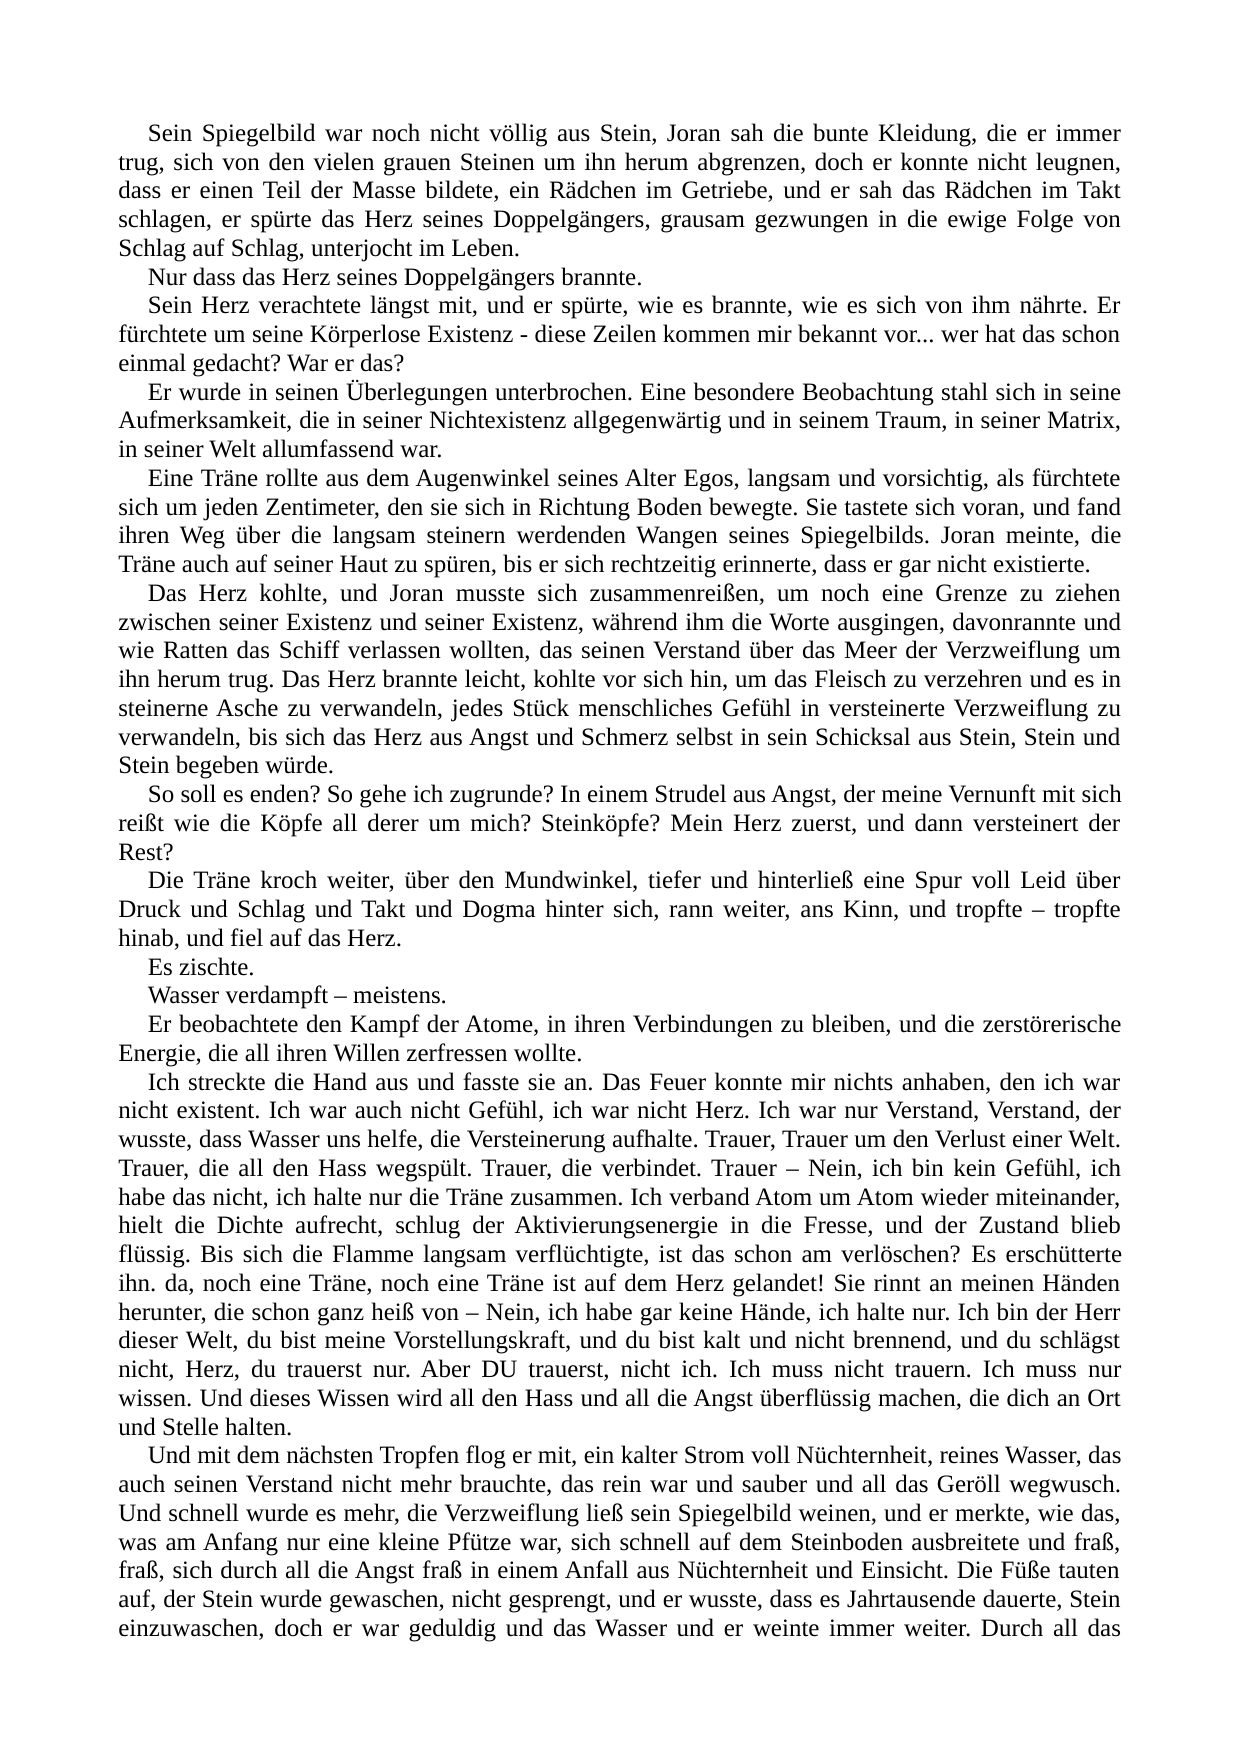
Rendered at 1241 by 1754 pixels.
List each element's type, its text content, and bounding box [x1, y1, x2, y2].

text Ich streckte die Hand aus und fasste sie an. Das Feuer konnte mir nichts anhaben, den ich war nicht existent. Ich war auch nicht Gefühl, ich war nicht Herz. Ich war nur Verstand, Verstand, der wusste, dass Wasser uns helfe, die Versteinerung aufhalte. Trauer, Trauer um den Verlust einer Welt. Trauer, die all den Hass wegspült. Trauer, die verbindet. Trauer – Nein, ich bin kein Gefühl, ich habe das nicht, ich halte nur die Träne zusammen. Ich verband Atom um Atom wieder miteinander, hielt die Dichte aufrecht, schlug der Aktivierungsenergie in die Fresse, und der Zustand blieb flüssig. Bis sich die Flamme langsam verflüchtigte, ist das schon am verlöschen? Es erschütterte ihn. da, noch eine Träne, noch eine Träne ist auf dem Herz gelandet! Sie rinnt an meinen Händen herunter, die schon ganz heiß von – Nein, ich habe gar keine Hände, ich halte nur. Ich bin der Herr dieser Welt, du bist meine Vorstellungskraft, und du bist kalt und nicht brennend, und du schlägst nicht, Herz, du trauerst nur. Aber DU trauerst, nicht ich. Ich muss nicht trauern. Ich muss nur wissen. Und dieses Wissen wird all den Hass und all die Angst überflüssig machen, die dich an Ort und Stelle halten. [118, 1067, 1122, 1441]
text Das Herz kohlte, und Joran musste sich zusammenreißen, um noch eine Grenze zu ziehen zwischen seiner Existenz und seiner Existenz, während ihm die Worte ausgingen, davonrannte und wie Ratten das Schiff verlassen wollten, das seinen Verstand über das Meer der Verzweiflung um ihn herum trug. Das Herz brannte leicht, kohlte vor sich hin, um das Fleisch zu verzehren und es in steinerne Asche zu verwandeln, jedes Stück menschliches Gefühl in versteinerte Verzweiflung zu verwandeln, bis sich das Herz aus Angst und Schmerz selbst in sein Schicksal aus Stein, Stein und Stein begeben würde. [118, 578, 1122, 779]
text Er wurde in seinen Überlegungen unterbrochen. Eine besondere Beobachtung stahl sich in seine Aufmerksamkeit, die in seiner Nichtexistenz allgegenwärtig und in seinem Traum, in seiner Matrix, in seiner Welt allumfassend war. [118, 377, 1122, 463]
text Es zischte. [118, 952, 1122, 981]
text Sein Spiegelbild war noch nicht völlig aus Stein, Joran sah die bunte Kleidung, die er immer trug, sich von den vielen grauen Steinen um ihn herum abgrenzen, doch er konnte nicht leugnen, dass er einen Teil der Masse bildete, ein Rädchen im Getriebe, und er sah das Rädchen im Takt schlagen, er spürte das Herz seines Doppelgängers, grausam gezwungen in die ewige Folge von Schlag auf Schlag, unterjocht im Leben. [118, 118, 1122, 262]
text Eine Träne rollte aus dem Augenwinkel seines Alter Egos, langsam und vorsichtig, als fürchtete sich um jeden Zentimeter, den sie sich in Richtung Boden bewegte. Sie tastete sich voran, und fand ihren Weg über die langsam steinern werdenden Wangen seines Spiegelbilds. Joran meinte, die Träne auch auf seiner Haut zu spüren, bis er sich rechtzeitig erinnerte, dass er gar nicht existierte. [118, 463, 1122, 578]
text Und mit dem nächsten Tropfen flog er mit, ein kalter Strom voll Nüchternheit, reines Wasser, das auch seinen Verstand nicht mehr brauchte, das rein war und sauber und all das Geröll wegwusch. Und schnell wurde es mehr, die Verzweiflung ließ sein Spiegelbild weinen, und er merkte, wie das, was am Anfang nur eine kleine Pfütze war, sich schnell auf dem Steinboden ausbreitete und fraß, fraß, sich durch all die Angst fraß in einem Anfall aus Nüchternheit und Einsicht. Die Füße tauten auf, der Stein wurde gewaschen, nicht gesprengt, und er wusste, dass es Jahrtausende dauerte, Stein einzuwaschen, doch er war geduldig und das Wasser und er weinte immer weiter. Durch all das [118, 1441, 1122, 1642]
text Sein Herz verachtete längst mit, und er spürte, wie es brannte, wie es sich von ihm nährte. Er fürchtete um seine Körperlose Existenz - diese Zeilen kommen mir bekannt vor... wer hat das schon einmal gedacht? War er das? [118, 291, 1122, 377]
text So soll es enden? So gehe ich zugrunde? In einem Strudel aus Angst, der meine Vernunft mit sich reißt wie die Köpfe all derer um mich? Steinköpfe? Mein Herz zuerst, und dann versteinert der Rest? [118, 779, 1122, 866]
text Die Träne kroch weiter, über den Mundwinkel, tiefer und hinterließ eine Spur voll Leid über Druck und Schlag und Takt und Dogma hinter sich, rann weiter, ans Kinn, und tropfte – tropfte hinab, und fiel auf das Herz. [118, 866, 1122, 952]
text Er beobachtete den Kampf der Atome, in ihren Verbindungen zu bleiben, und die zerstörerische Energie, die all ihren Willen zerfressen wollte. [118, 1009, 1122, 1067]
text Nur dass das Herz seines Doppelgängers brannte. [118, 262, 1122, 291]
text Wasser verdampft – meistens. [118, 981, 1122, 1009]
